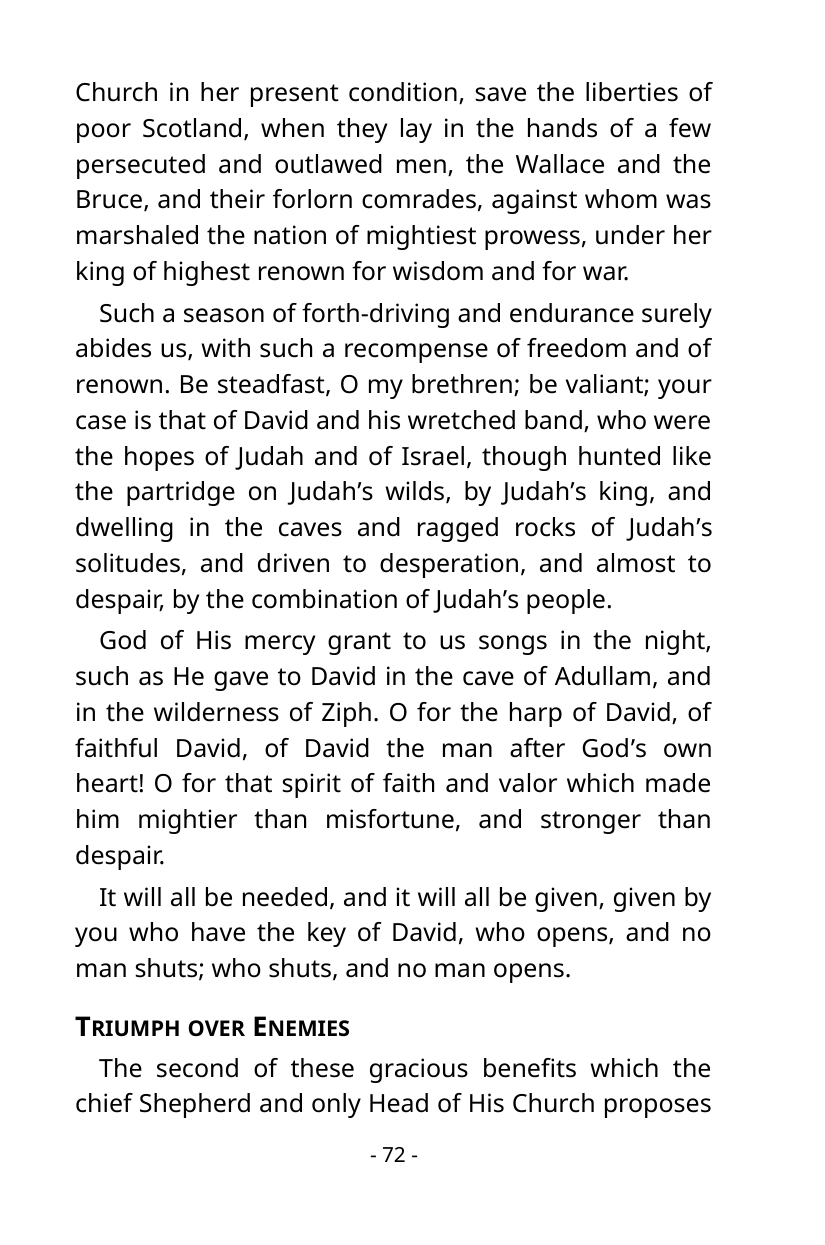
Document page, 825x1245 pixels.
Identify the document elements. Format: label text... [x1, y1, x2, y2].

text It will all be needed, and it will all be given, given by you who have the key of David, who opens, and no man shuts; who shuts, and no man opens. [75, 879, 712, 985]
text Church in her present condition, save the liberties of poor Scotland, when they lay in the hands of a few persecuted and outlawed men, the Wallace and the Bruce, and their forlorn comrades, against whom was marshaled the nation of mightiest prowess, under her king of highest renown for wisdom and for war. [75, 75, 712, 288]
text The second of these gracious benefits which the chief Shepherd and only Head of His Church proposes [75, 1050, 712, 1120]
text God of His mercy grant to us songs in the night, such as He gave to David in the cave of Adullam, and in the wilderness of Ziph. O for the harp of David, of faithful David, of David the man after God’s own heart! O for that spirit of faith and valor which made him mightier than misfortune, and stronger than despair. [75, 623, 712, 871]
subtitle Triumph over Enemies [75, 1007, 712, 1044]
text Such a season of forth-driving and endurance surely abides us, with such a recompense of freedom and of renown. Be steadfast, O my brethren; be valiant; your case is that of David and his wretched band, who were the hopes of Judah and of Israel, though hunted like the partridge on Judah’s wilds, by Judah’s king, and dwelling in the caves and ragged rocks of Judah’s solitudes, and driven to desperation, and almost to despair, by the combination of Judah’s people. [75, 295, 712, 615]
